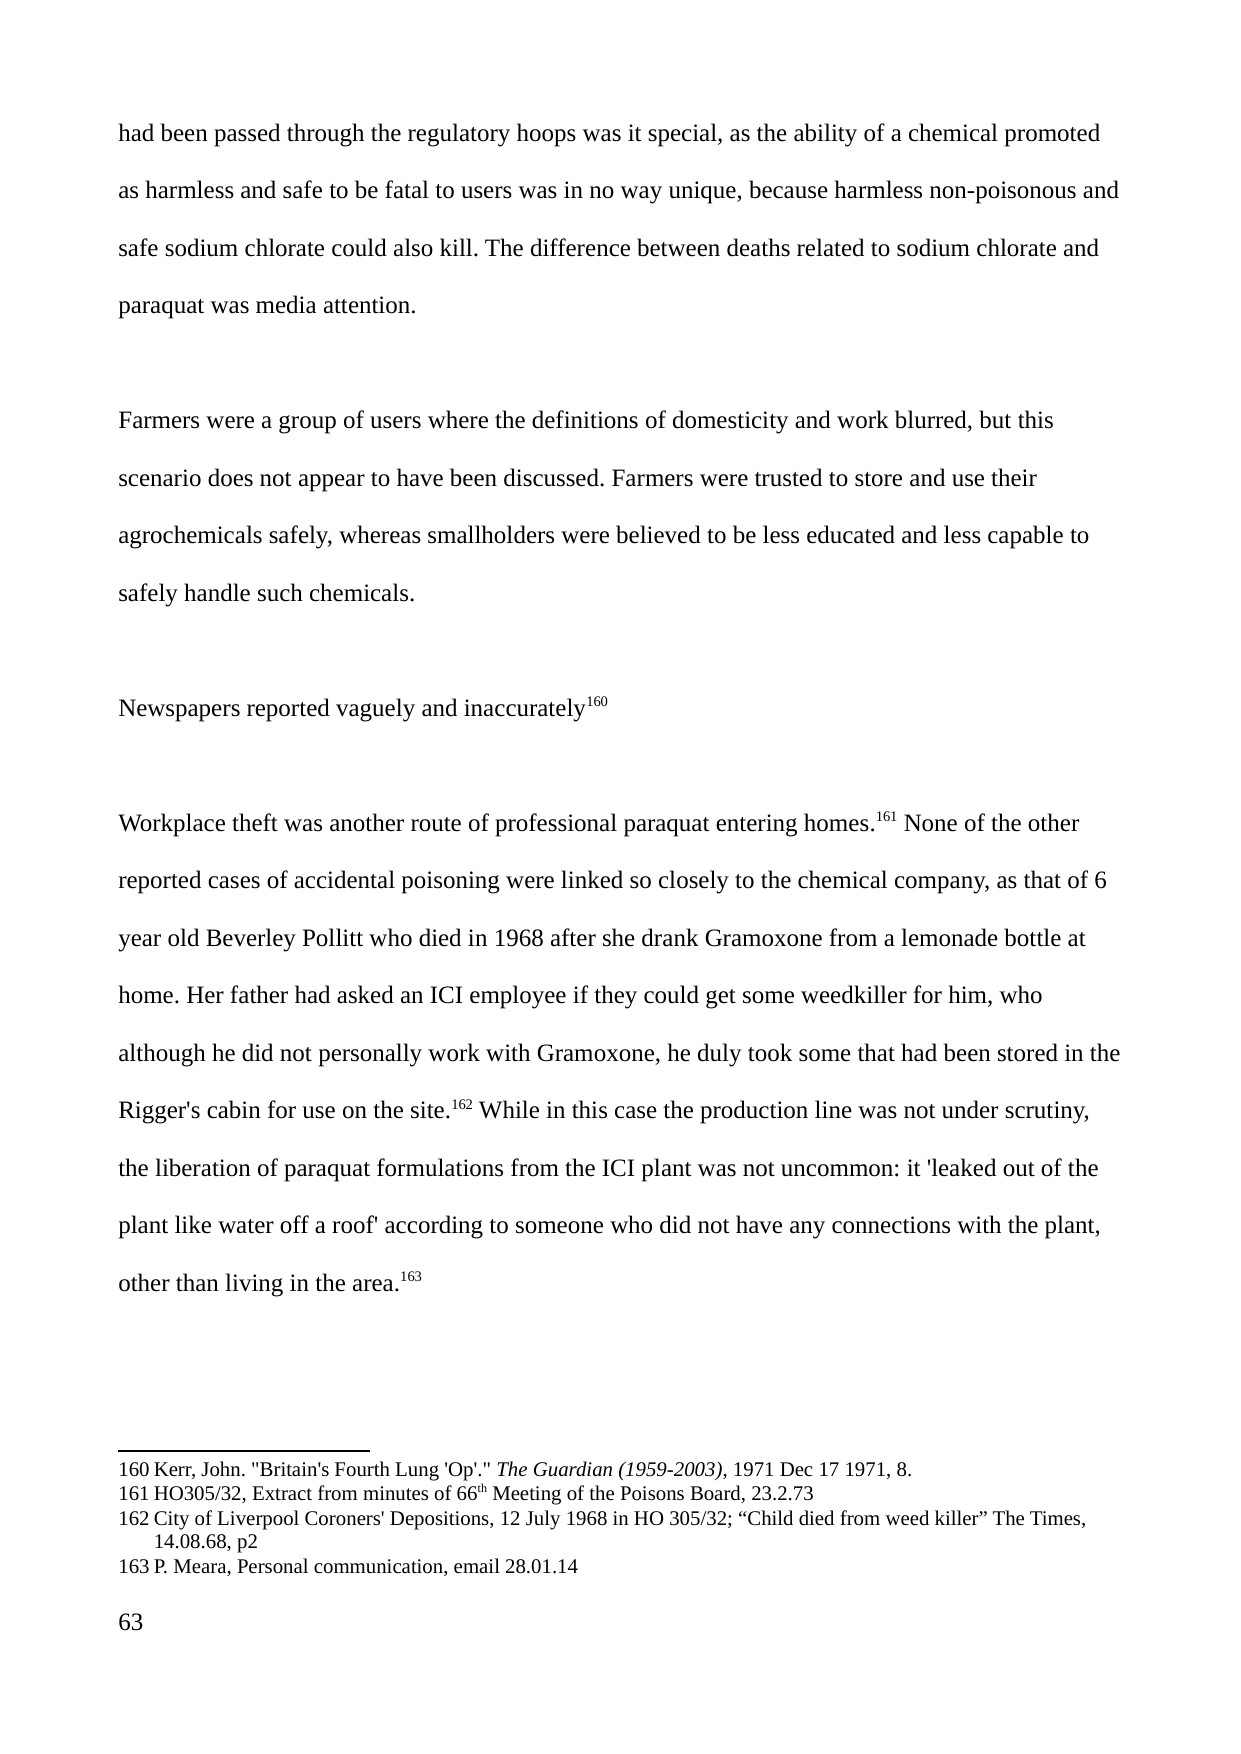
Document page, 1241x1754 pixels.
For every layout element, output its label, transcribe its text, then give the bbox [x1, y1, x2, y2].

text P. Meara, Personal communication, email 28.01.14 [118, 1553, 1122, 1578]
text Kerr, John. "Britain's Fourth Lung 'Op'." The Guardian (1959-2003), 1971 Dec 17 1971, 8. [118, 1457, 1122, 1481]
text Workplace theft was another route of professional paraquat entering homes. None of the other reported cases of accidental poisoning were linked so closely to the chemical company, as that of 6 year old Beverley Pollitt who died in 1968 after she drank Gramoxone from a lemonade bottle at home. Her father had asked an ICI employee if they could get some weedkiller for him, who although he did not personally work with Gramoxone, he duly took some that had been stored in the Rigger's cabin for use on the site. While in this case the production line was not under scrutiny, the liberation of paraquat formulations from the ICI plant was not uncommon: it 'leaked out of the plant like water off a roof' according to someone who did not have any connections with the plant, other than living in the area. [118, 808, 1122, 1297]
text City of Liverpool Coroners' Depositions, 12 July 1968 in HO 305/32; “Child died from weed killer” The Times, 14.08.68, p2 [118, 1505, 1122, 1553]
text Farmers were a group of users where the definitions of domesticity and work blurred, but this scenario does not appear to have been discussed. Farmers were trusted to store and use their agrochemicals safely, whereas smallholders were believed to be less educated and less capable to safely handle such chemicals. [118, 406, 1122, 607]
text Newspapers reported vaguely and inaccurately [118, 693, 1122, 722]
text had been passed through the regulatory hoops was it special, as the ability of a chemical promoted as harmless and safe to be fatal to users was in no way unique, because harmless non-poisonous and safe sodium chlorate could also kill. The difference between deaths related to sodium chlorate and paraquat was media attention. [118, 118, 1122, 319]
text HO305/32, Extract from minutes of 66th Meeting of the Poisons Board, 23.2.73 [118, 1481, 1122, 1505]
